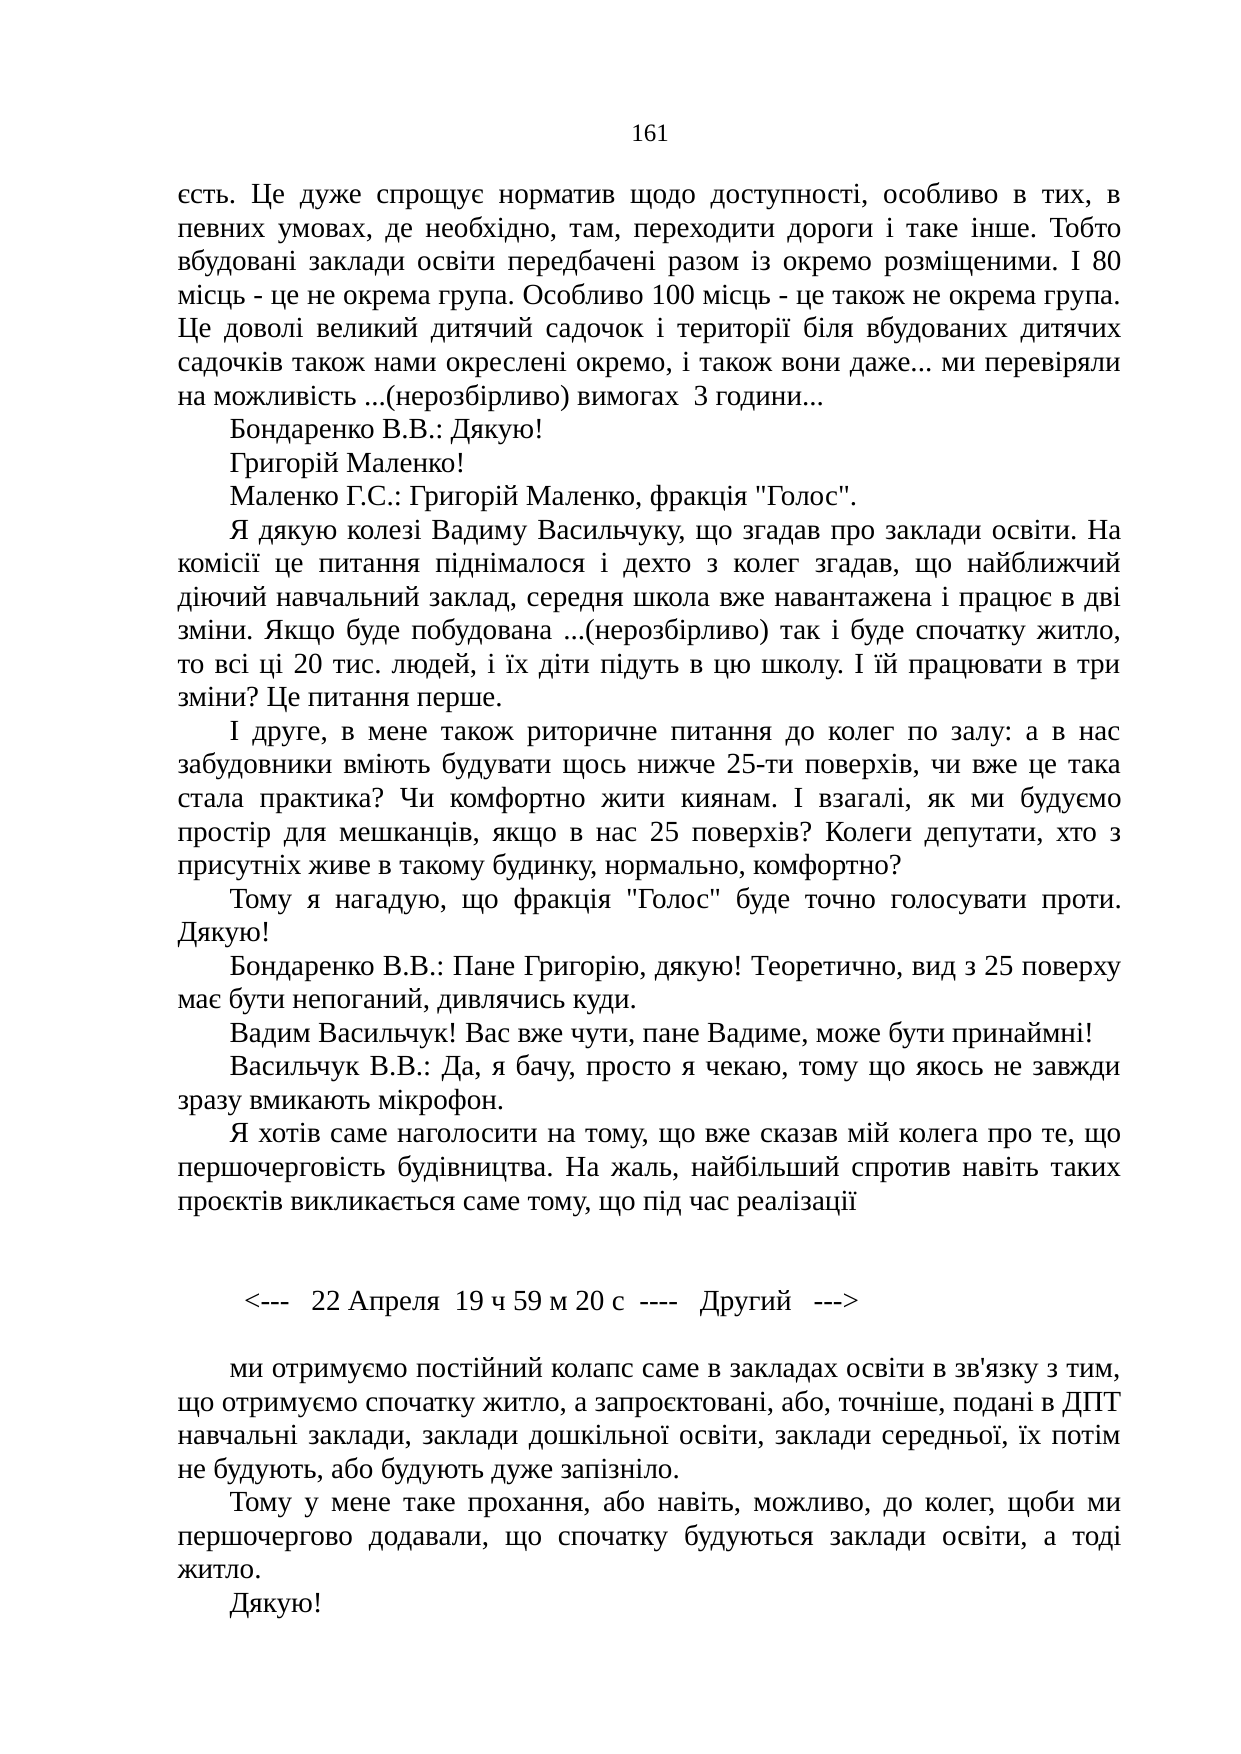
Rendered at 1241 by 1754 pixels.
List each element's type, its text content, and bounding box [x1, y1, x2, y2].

text Вадим Васильчук! Вас вже чути, пане Вадиме, може бути принаймні! [177, 1015, 1122, 1048]
text Я хотів саме наголосити на тому, що вже сказав мій колега про те, що першочерговість будівництва. На жаль, найбільший спротив навіть таких проєктів викликається саме тому, що під час реалізації [177, 1116, 1122, 1216]
text Дякую! [177, 1585, 1122, 1619]
text Бондаренко В.В.: Пане Григорію, дякую! Теоретично, вид з 25 поверху має бути непоганий, дивлячись куди. [177, 948, 1122, 1015]
text Тому я нагадую, що фракція "Голос" буде точно голосувати проти. Дякую! [177, 881, 1122, 948]
text ми отримуємо постійний колапс саме в закладах освіти в зв'язку з тим, що отримуємо спочатку житло, а запроєктовані, або, точніше, подані в ДПТ навчальні заклади, заклади дошкільної освіти, заклади середньої, їх потім не будують, або будують дуже запізніло. [177, 1350, 1122, 1484]
text Григорій Маленко! [177, 445, 1122, 478]
text Васильчук В.В.: Да, я бачу, просто я чекаю, тому що якось не завжди зразу вмикають мікрофон. [177, 1048, 1122, 1116]
text І друге, в мене також риторичне питання до колег по залу: а в нас забудовники вміють будувати щось нижче 25-ти поверхів, чи вже це така стала практика? Чи комфортно жити киянам. І взагалі, як ми будуємо простір для мешканців, якщо в нас 25 поверхів? Колеги депутати, хто з присутніх живе в такому будинку, нормально, комфортно? [177, 713, 1122, 881]
text Тому у мене таке прохання, або навіть, можливо, до колег, щоби ми першочергово додавали, що спочатку будуються заклади освіти, а тоді житло. [177, 1484, 1122, 1585]
text Маленко Г.С.: Григорій Маленко, фракція "Голос". [177, 478, 1122, 512]
text Бондаренко В.В.: Дякую! [177, 411, 1122, 445]
text <--- 22 Апреля 19 ч 59 м 20 с ---- Другий ---> [177, 1283, 1122, 1317]
text єсть. Це дуже спрощує норматив щодо доступності, особливо в тих, в певних умовах, де необхідно, там, переходити дороги і таке інше. Тобто вбудовані заклади освіти передбачені разом із окремо розміщеними. І 80 місць - це не окрема група. Особливо 100 місць - це також не окрема група. Це доволі великий дитячий садочок і території біля вбудованих дитячих садочків також нами окреслені окремо, і також вони даже... ми перевіряли на можливість ...(нерозбірливо) вимогах 3 години... [177, 176, 1122, 411]
text Я дякую колезі Вадиму Васильчуку, що згадав про заклади освіти. На комісії це питання піднімалося і дехто з колег згадав, що найближчий діючий навчальний заклад, середня школа вже навантажена і працює в дві зміни. Якщо буде побудована ...(нерозбірливо) так і буде спочатку житло, то всі ці 20 тис. людей, і їх діти підуть в цю школу. І їй працювати в три зміни? Це питання перше. [177, 512, 1122, 713]
